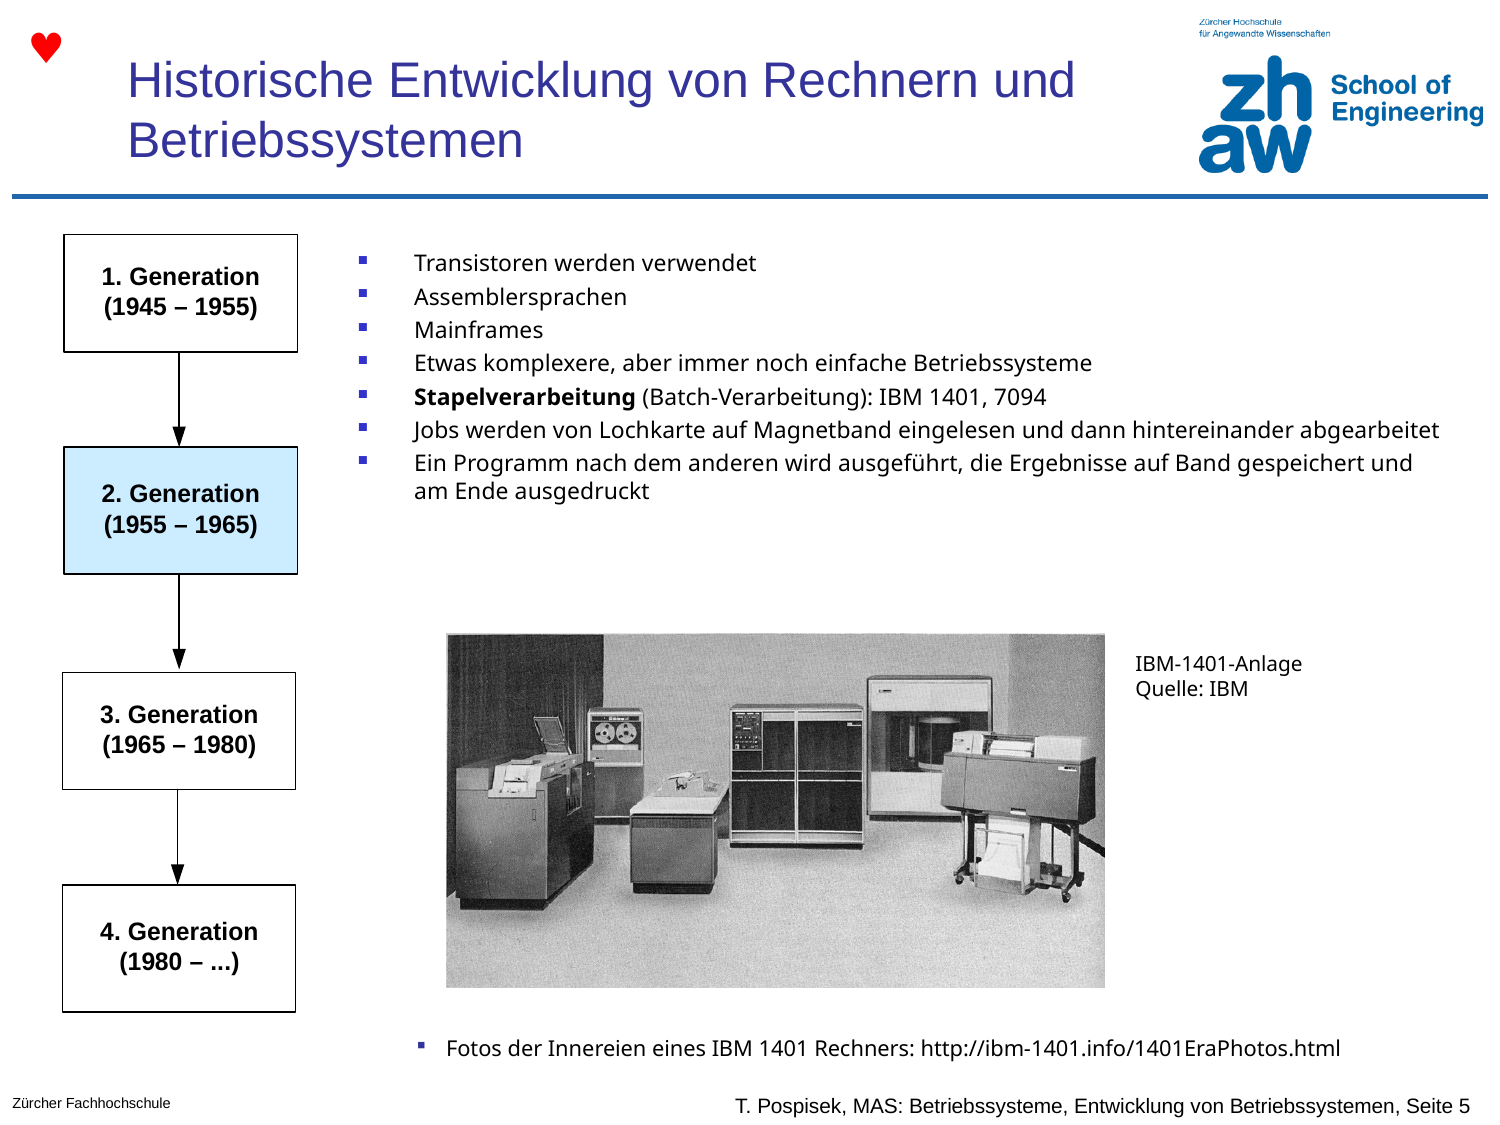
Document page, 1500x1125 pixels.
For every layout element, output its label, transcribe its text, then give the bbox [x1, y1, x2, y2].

list Transistoren werden verwendet Assemblersprachen Mainframes Etwas komplexere, aber immer noch einfache Betriebssysteme Stapelverarbeitung (Batch-Verarbeitung): IBM 1401, 7094 Jobs werden von Lochkarte auf Magnetband eingelesen und dann hintereinander abgearbeitet Ein Programm nach dem anderen wird ausgeführt, die Ergebnisse auf Band gespeichert und am Ende ausgedruckt [342, 241, 1465, 579]
text_box (1965 – 1980) [102, 730, 257, 759]
title Historische Entwicklung von Rechnern und Betriebssystemen [112, 50, 1391, 175]
text_box [172, 648, 186, 670]
text_box [63, 886, 295, 1011]
picture [446, 633, 1105, 988]
text_box 1. Generation [101, 262, 268, 291]
text_box ♥️ [12, 11, 95, 76]
text_box 3. Generation [100, 700, 266, 729]
text_box [170, 864, 185, 885]
text_box Fotos der Innereien eines IBM 1401 Rechners: http://ibm-1401.info/1401EraPhotos.html [401, 1027, 1430, 1069]
text_box (1980 – ...) [119, 948, 240, 977]
text_box [63, 673, 295, 791]
text_box (1955 – 1965) [103, 510, 259, 539]
text_box (1945 – 1955) [103, 293, 259, 322]
text_box [65, 235, 297, 353]
text_box 4. Generation [100, 917, 266, 946]
text_box 2. Generation [101, 480, 268, 509]
picture [1199, 19, 1483, 173]
text_box [65, 426, 297, 575]
text_box IBM-1401-Anlage Quelle: IBM [1120, 643, 1318, 709]
